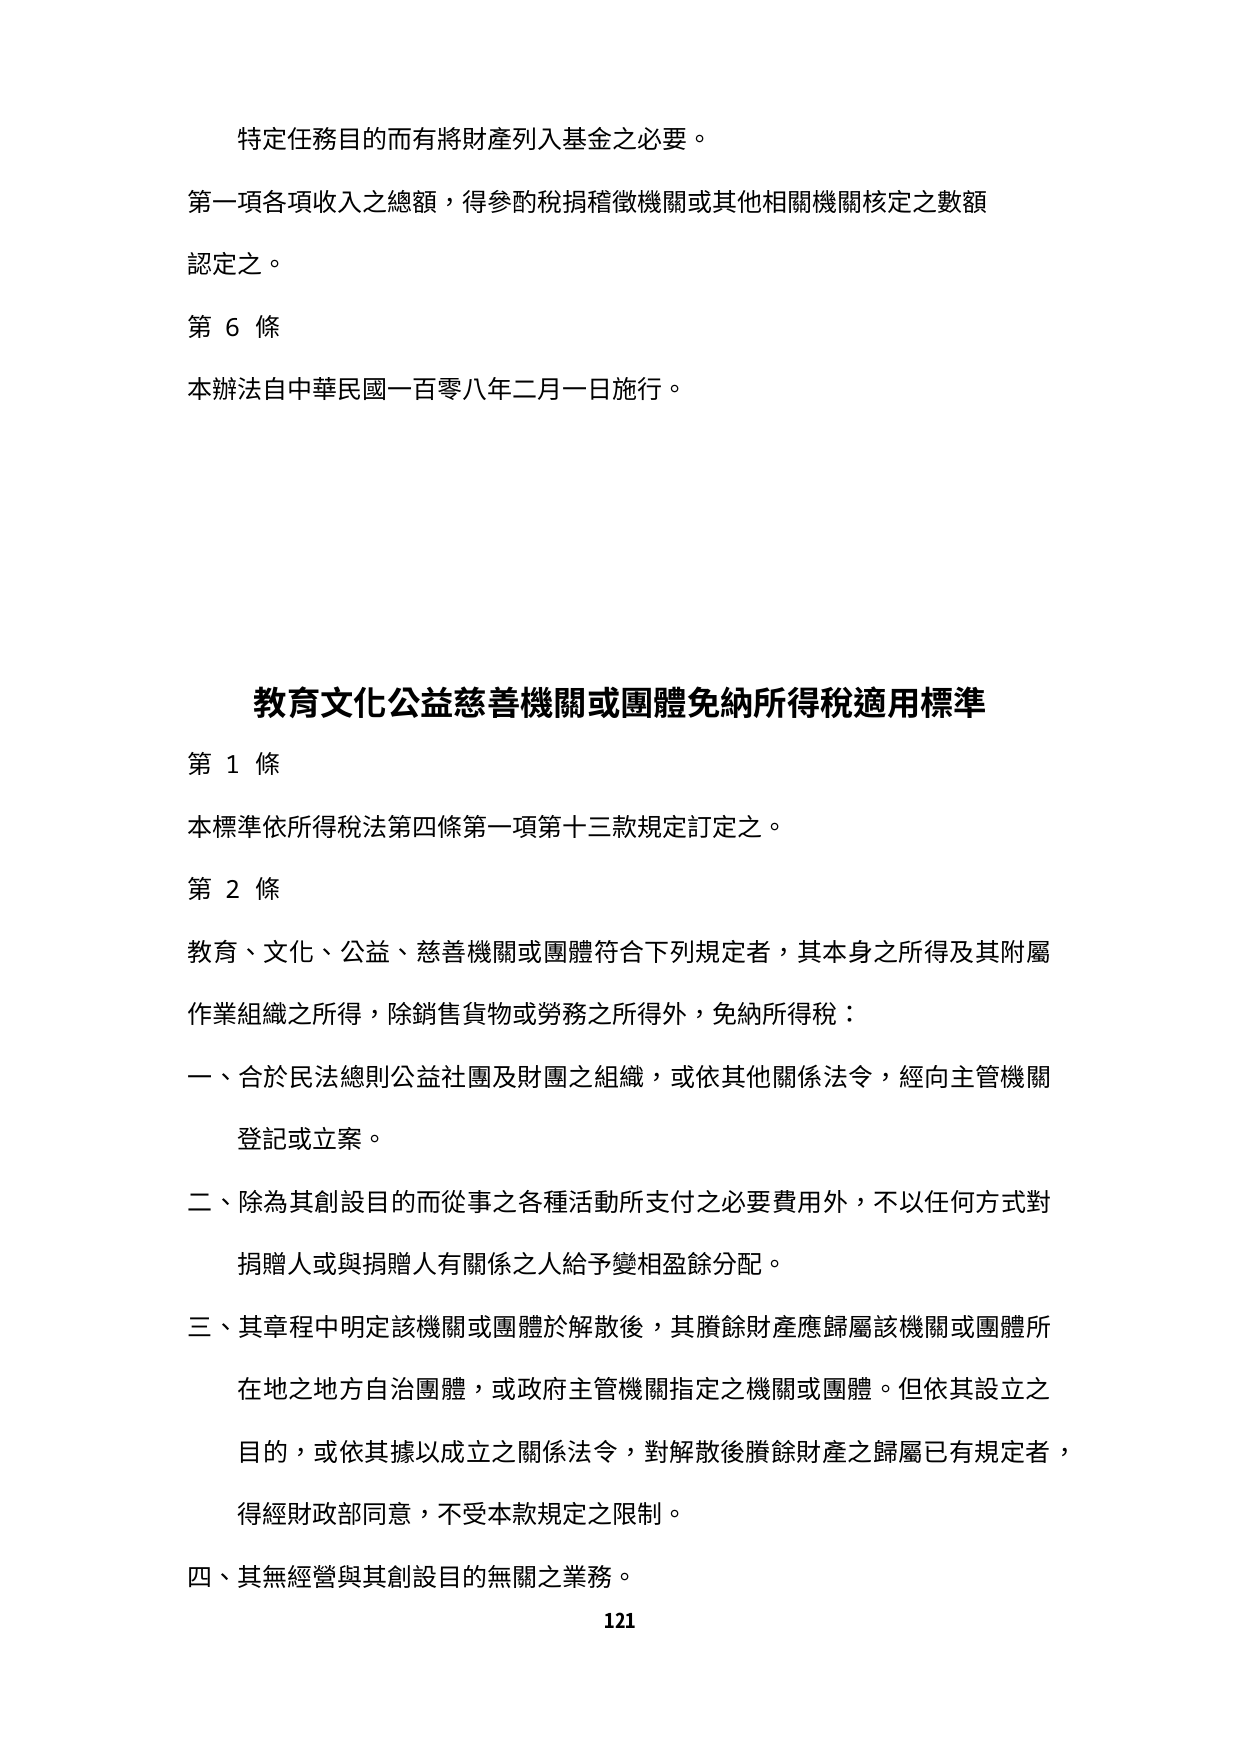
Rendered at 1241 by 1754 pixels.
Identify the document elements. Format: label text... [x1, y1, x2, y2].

text 特定任務目的而有將財產列入基金之必要。 [187, 96, 1053, 159]
text 第一項各項收入之總額，得參酌稅捐稽徵機關或其他相關機關核定之數額 [187, 159, 1053, 221]
text 第 1 條 [187, 721, 1053, 784]
text 第 6 條 [187, 284, 1053, 346]
text 三、其章程中明定該機關或團體於解散後，其賸餘財產應歸屬該機關或團體所在地之地方自治團體，或政府主管機關指定之機關或團體。但依其設立之目的，或依其據以成立之關係法令，對解散後賸餘財產之歸屬已有規定者，得經財政部同意，不受本款規定之限制。 [187, 1284, 1053, 1534]
text 教育、文化、公益、慈善機關或團體符合下列規定者，其本身之所得及其附屬作業組織之所得，除銷售貨物或勞務之所得外，免納所得稅： [187, 909, 1053, 1034]
text 一、合於民法總則公益社團及財團之組織，或依其他關係法令，經向主管機關登記或立案。 [187, 1034, 1053, 1159]
text 本標準依所得稅法第四條第一項第十三款規定訂定之。 [187, 784, 1053, 846]
text 二、除為其創設目的而從事之各種活動所支付之必要費用外，不以任何方式對捐贈人或與捐贈人有關係之人給予變相盈餘分配。 [187, 1159, 1053, 1284]
text 第 2 條 [187, 846, 1053, 909]
text 四、其無經營與其創設目的無關之業務。 [187, 1534, 1053, 1596]
text 認定之。 [187, 221, 1053, 284]
text 本辦法自中華民國一百零八年二月一日施行。 [187, 346, 1053, 409]
text 教育文化公益慈善機關或團體免納所得稅適用標準 [187, 659, 1053, 721]
